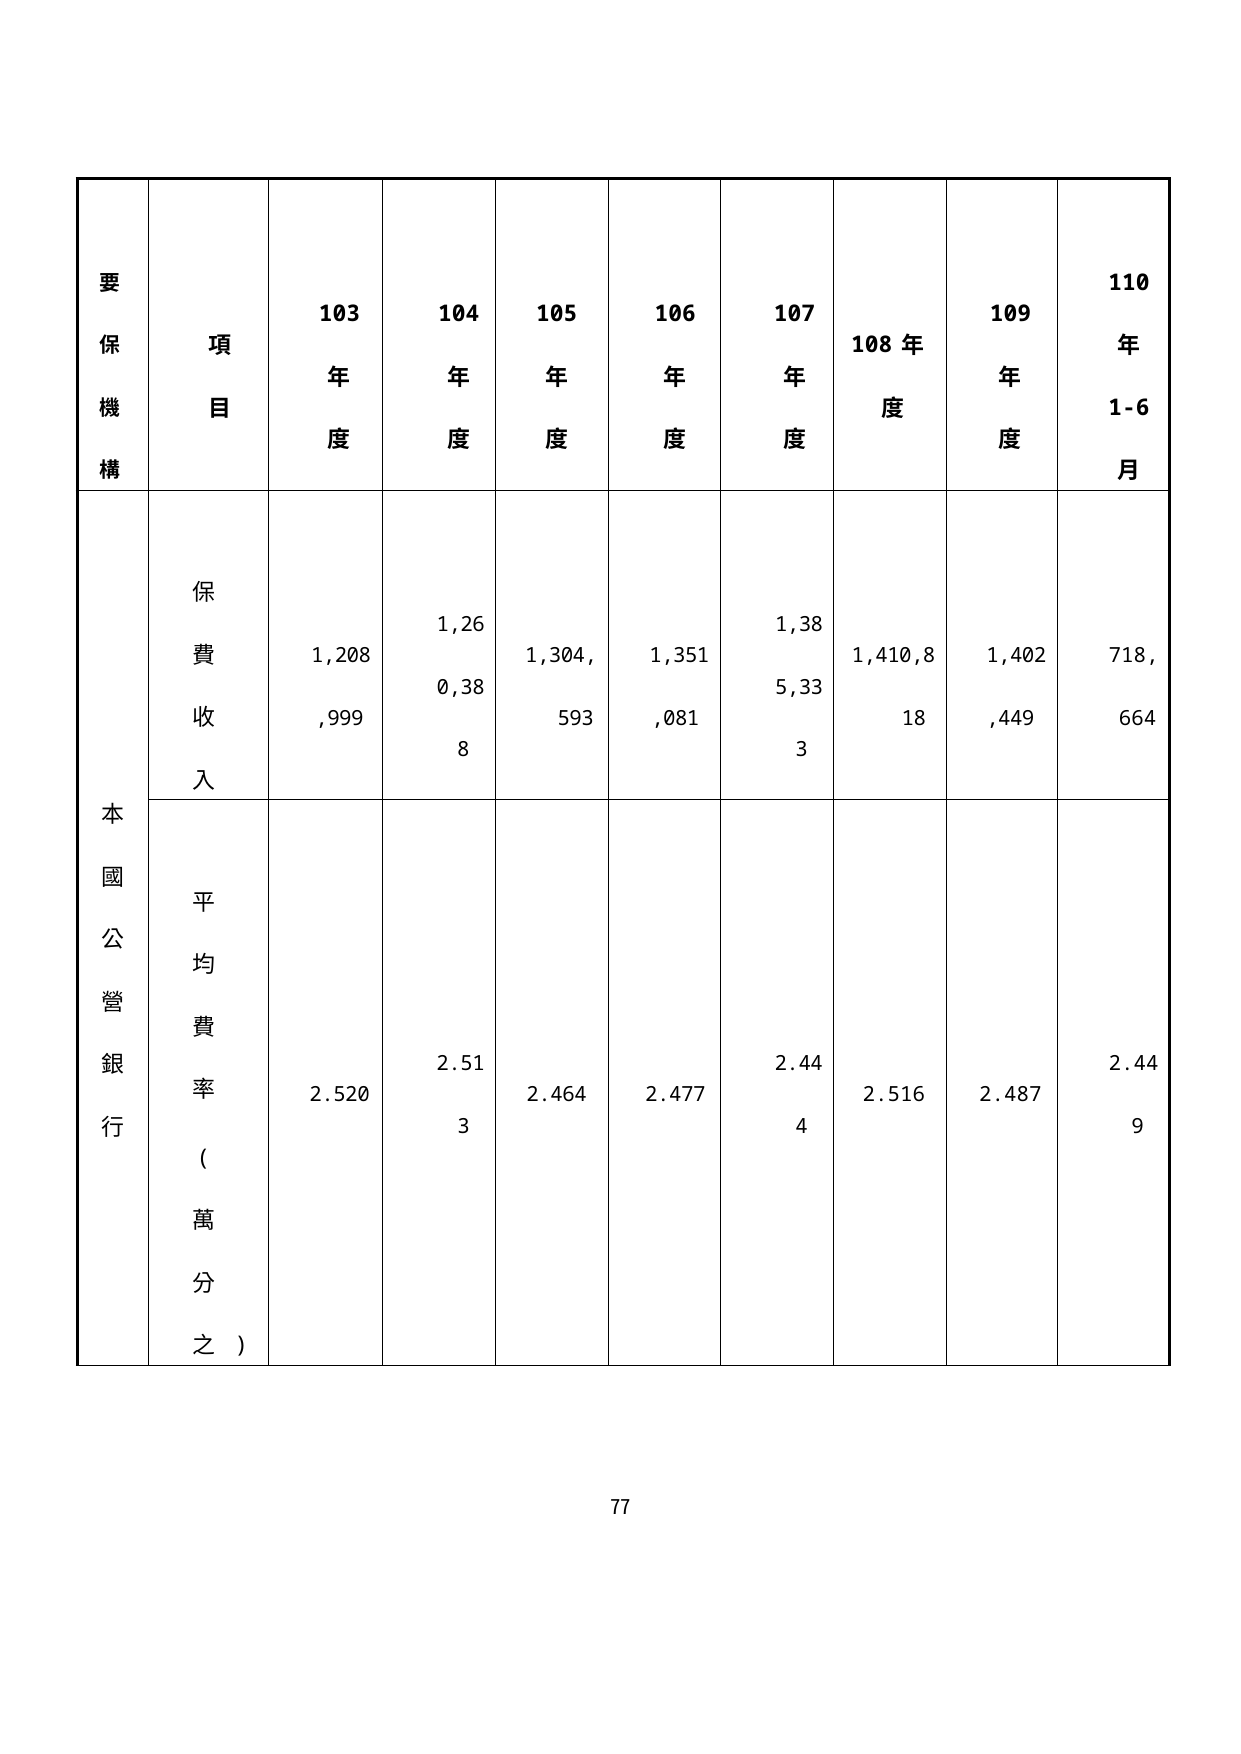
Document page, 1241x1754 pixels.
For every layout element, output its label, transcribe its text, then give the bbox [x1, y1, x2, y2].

table_cell 1,351,081 [609, 491, 720, 799]
table_cell 2.477 [609, 800, 720, 1365]
table_cell 平均費率 (萬分之) [149, 800, 268, 1365]
table_cell 2.449 [1058, 800, 1168, 1365]
table_header 108年度 [834, 180, 946, 490]
table_header 110年 1-6月 [1058, 180, 1168, 490]
table_header 109年度 [947, 180, 1057, 490]
table_cell 718,664 [1058, 491, 1168, 799]
table_cell 2.513 [383, 800, 495, 1365]
table_cell 1,385,333 [721, 491, 833, 799]
table_cell 1,402,449 [947, 491, 1057, 799]
table_cell 2.464 [496, 800, 608, 1365]
table_cell 1,208,999 [269, 491, 382, 799]
table_cell 1,410,818 [834, 491, 946, 799]
table_cell 2.444 [721, 800, 833, 1365]
table_header 103年度 [269, 180, 382, 490]
table_cell 1,304,593 [496, 491, 608, 799]
table_header 104年度 [383, 180, 495, 490]
table_header 項目 [149, 180, 268, 490]
table_header 要保 機構 [79, 180, 148, 490]
table_cell 2.520 [269, 800, 382, 1365]
table_cell 本國公營銀行 [79, 491, 148, 1365]
table_cell 2.516 [834, 800, 946, 1365]
table_cell 1,260,388 [383, 491, 495, 799]
table_header 106年度 [609, 180, 720, 490]
table_cell 2.487 [947, 800, 1057, 1365]
table_cell 保費收入 [149, 491, 268, 799]
table_header 107年度 [721, 180, 833, 490]
table_header 105年度 [496, 180, 608, 490]
